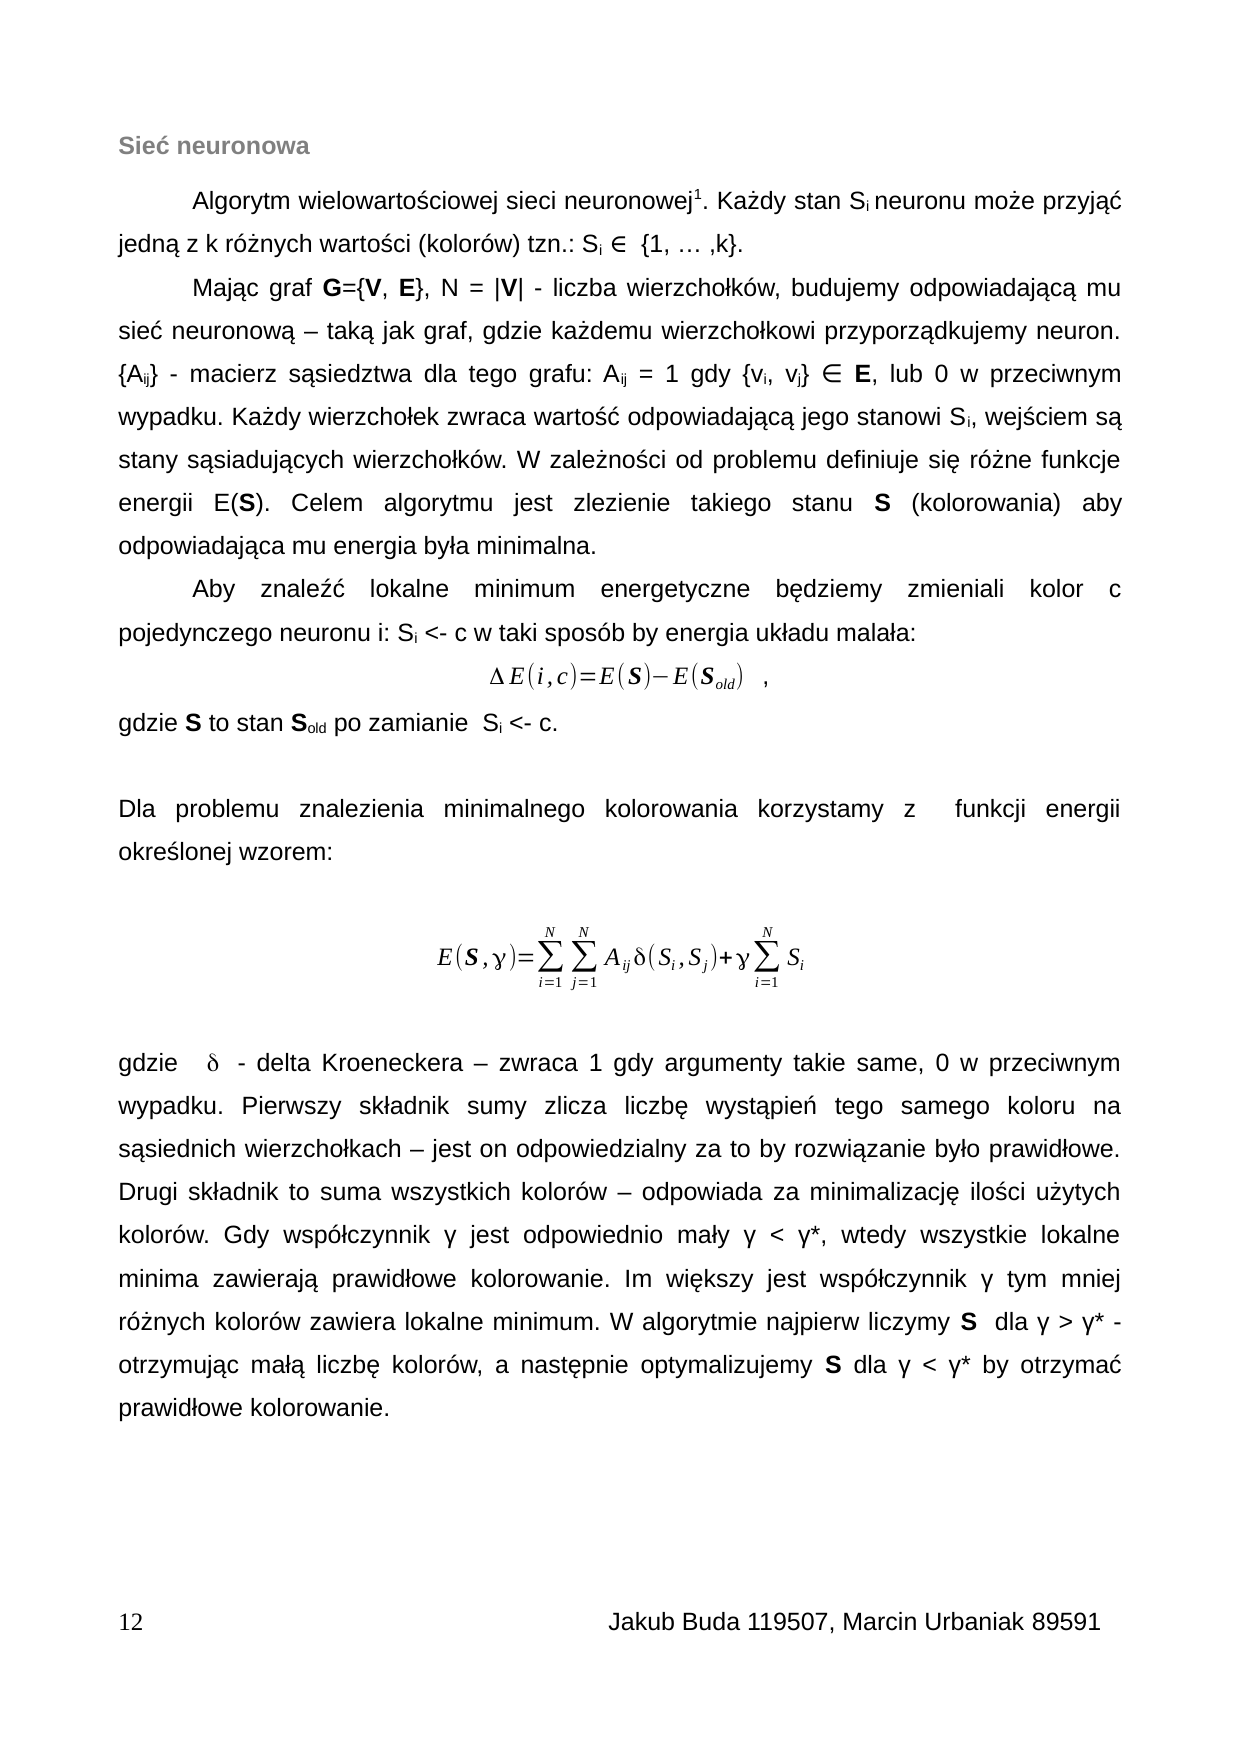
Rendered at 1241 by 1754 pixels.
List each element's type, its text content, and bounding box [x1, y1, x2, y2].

text Dla problemu znalezienia minimalnego kolorowania korzystamy z funkcji energii określonej wzorem: [118, 794, 1122, 866]
text , [118, 661, 1122, 693]
text Mając graf G={V, E}, N = |V| - liczba wierzchołków, budujemy odpowiadającą mu sieć neuronową – taką jak graf, gdzie każdemu wierzchołkowi przyporządkujemy neuron. {Aij} - macierz sąsiedztwa dla tego grafu: Aij = 1 gdy {vi, vj} ∈ E, lub 0 w przeciwnym wypadku. Każdy wierzchołek zwraca wartość odpowiadającą jego stanowi Si, wejściem są stany sąsiadujących wierzchołków. W zależności od problemu definiuje się różne funkcje energii E(S). Celem algorytmu jest zlezienie takiego stanu S (kolorowania) aby odpowiadająca mu energia była minimalna. [118, 273, 1122, 560]
text gdzie S to stan Sold po zamianie Si <- c. [118, 708, 1122, 736]
subtitle Sieć neuronowa [118, 131, 1122, 159]
text Algorytm wielowartościowej sieci neuronowej1. Każdy stan Si neuronu może przyjąć jedną z k różnych wartości (kolorów) tzn.: Si ∈ {1, … ,k}. [118, 186, 1122, 258]
text Aby znaleźć lokalne minimum energetyczne będziemy zmieniali kolor c pojedynczego neuronu i: Si <- c w taki sposób by energia układu malała: [118, 574, 1122, 646]
text gdzie - delta Kroeneckera – zwraca 1 gdy argumenty takie same, 0 w przeciwnym wypadku. Pierwszy składnik sumy zlicza liczbę wystąpień tego samego koloru na sąsiednich wierzchołkach – jest on odpowiedzialny za to by rozwiązanie było prawidłowe. Drugi składnik to suma wszystkich kolorów – odpowiada za minimalizację ilości użytych kolorów. Gdy współczynnik γ jest odpowiednio mały γ < γ*, wtedy wszystkie lokalne minima zawierają prawidłowe kolorowanie. Im większy jest współczynnik γ tym mniej różnych kolorów zawiera lokalne minimum. W algorytmie najpierw liczymy S dla γ > γ* - otrzymując małą liczbę kolorów, a następnie optymalizujemy S dla γ < γ* by otrzymać prawidłowe kolorowanie. [118, 1048, 1122, 1422]
